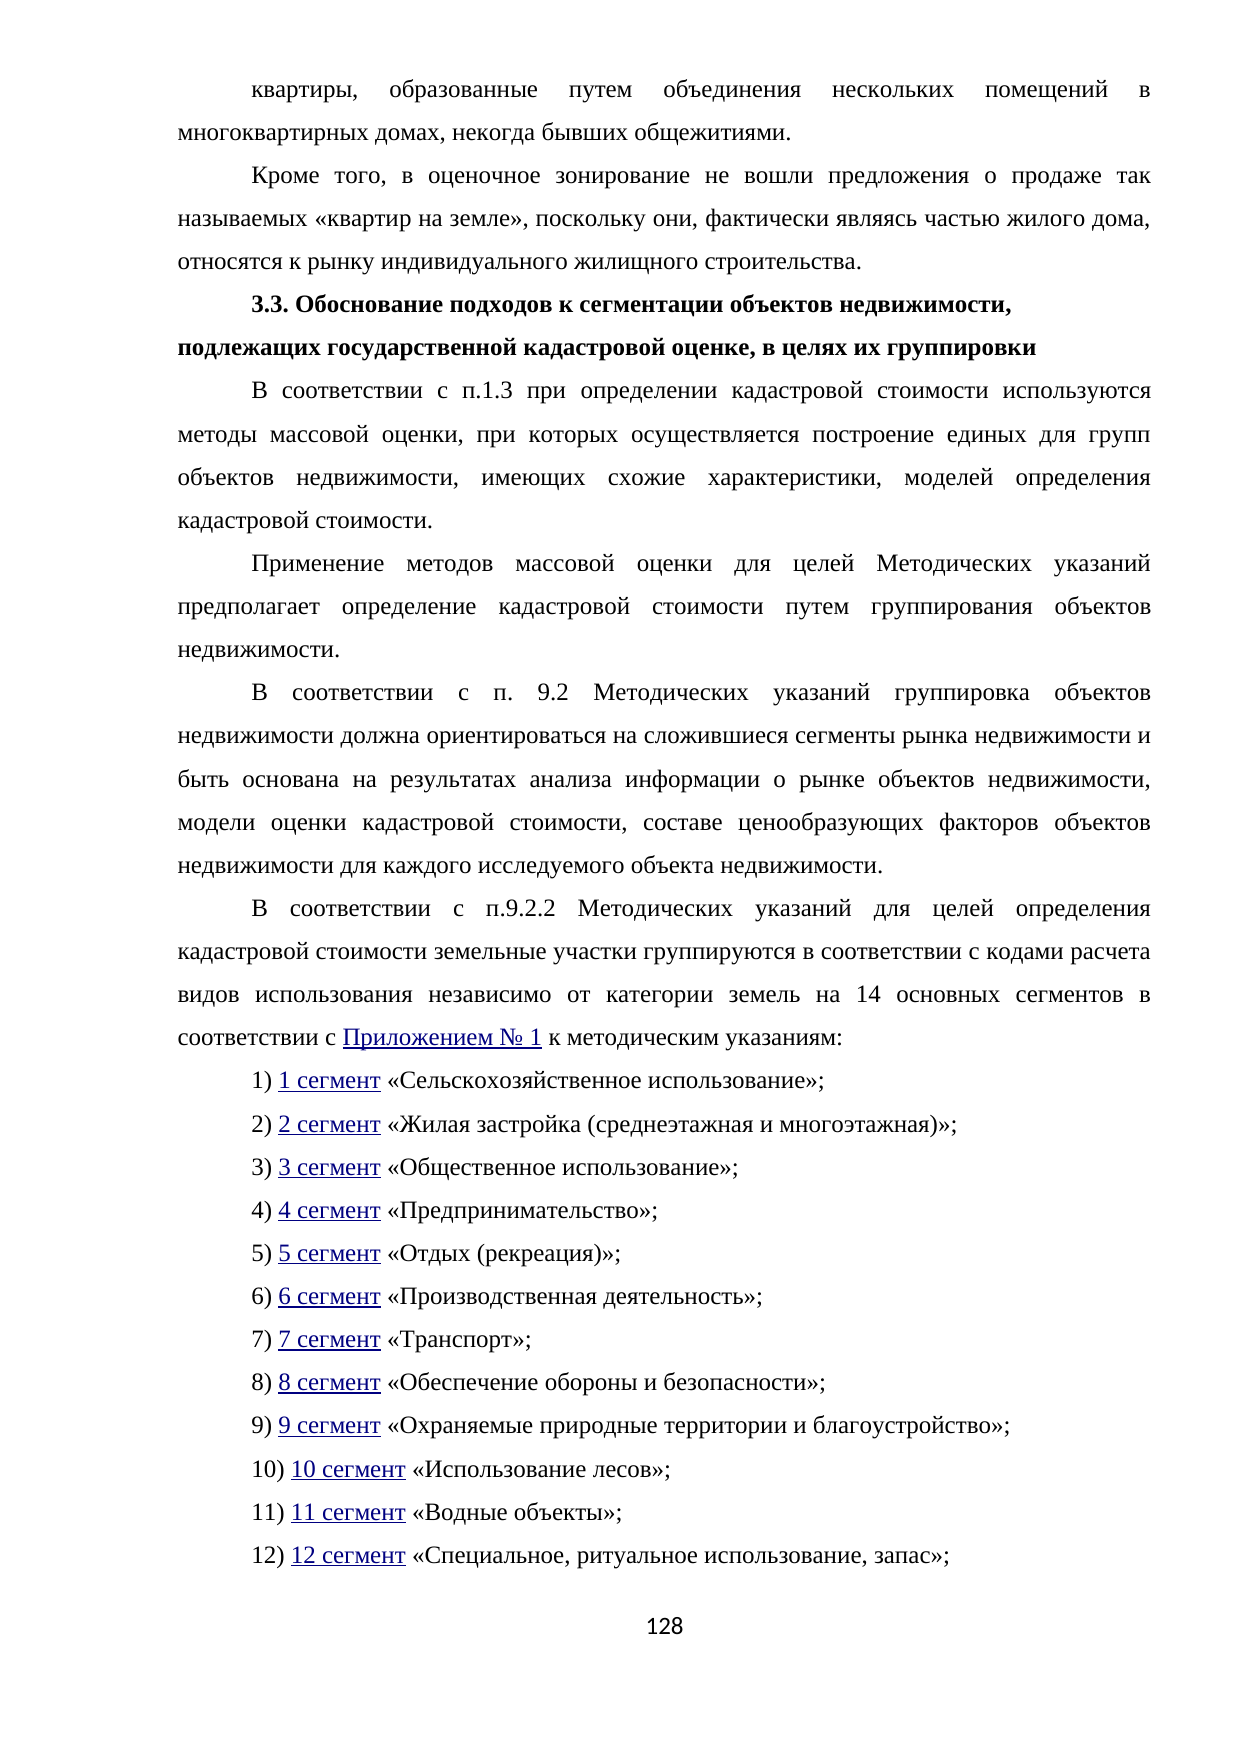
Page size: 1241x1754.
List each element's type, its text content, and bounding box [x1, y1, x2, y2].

text 6) 6 сегмент «Производственная деятельность»; [177, 1281, 1152, 1310]
text 1) 1 сегмент «Сельскохозяйственное использование»; [177, 1066, 1152, 1094]
text 3.3. Обоснование подходов к сегментации объектов недвижимости, подлежащих государственной кадастровой оценке, в целях их группировки [177, 289, 1152, 361]
text квартиры, образованные путем объединения нескольких помещений в многоквартирных домах, некогда бывших общежитиями. [177, 74, 1152, 146]
text В соответствии с п. 9.2 Методических указаний группировка объектов недвижимости должна ориентироваться на сложившиеся сегменты рынка недвижимости и быть основана на результатах анализа информации о рынке объектов недвижимости, модели оценки кадастровой стоимости, составе ценообразующих факторов объектов недвижимости для каждого исследуемого объекта недвижимости. [177, 677, 1152, 879]
text 3) 3 сегмент «Общественное использование»; [177, 1152, 1152, 1181]
text 2) 2 сегмент «Жилая застройка (среднеэтажная и многоэтажная)»; [177, 1109, 1152, 1137]
text 8) 8 сегмент «Обеспечение обороны и безопасности»; [177, 1367, 1152, 1396]
text Кроме того, в оценочное зонирование не вошли предложения о продаже так называемых «квартир на земле», поскольку они, фактически являясь частью жилого дома, относятся к рынку индивидуального жилищного строительства. [177, 160, 1152, 275]
text 4) 4 сегмент «Предпринимательство»; [177, 1195, 1152, 1224]
text 11) 11 сегмент «Водные объекты»; [177, 1497, 1152, 1526]
text 7) 7 сегмент «Транспорт»; [177, 1324, 1152, 1353]
text В соответствии с п.1.3 при определении кадастровой стоимости используются методы массовой оценки, при которых осуществляется построение единых для групп объектов недвижимости, имеющих схожие характеристики, моделей определения кадастровой стоимости. [177, 376, 1152, 534]
text 10) 10 сегмент «Использование лесов»; [177, 1454, 1152, 1482]
text Применение методов массовой оценки для целей Методических указаний предполагает определение кадастровой стоимости путем группирования объектов недвижимости. [177, 548, 1152, 663]
text 9) 9 сегмент «Охраняемые природные территории и благоустройство»; [177, 1411, 1152, 1439]
text 5) 5 сегмент «Отдых (рекреация)»; [177, 1238, 1152, 1267]
text В соответствии с п.9.2.2 Методических указаний для целей определения кадастровой стоимости земельные участки группируются в соответствии с кодами расчета видов использования независимо от категории земель на 14 основных сегментов в соответствии с Приложением № 1 к методическим указаниям: [177, 893, 1152, 1051]
text 12) 12 сегмент «Специальное, ритуальное использование, запас»; [177, 1540, 1152, 1569]
